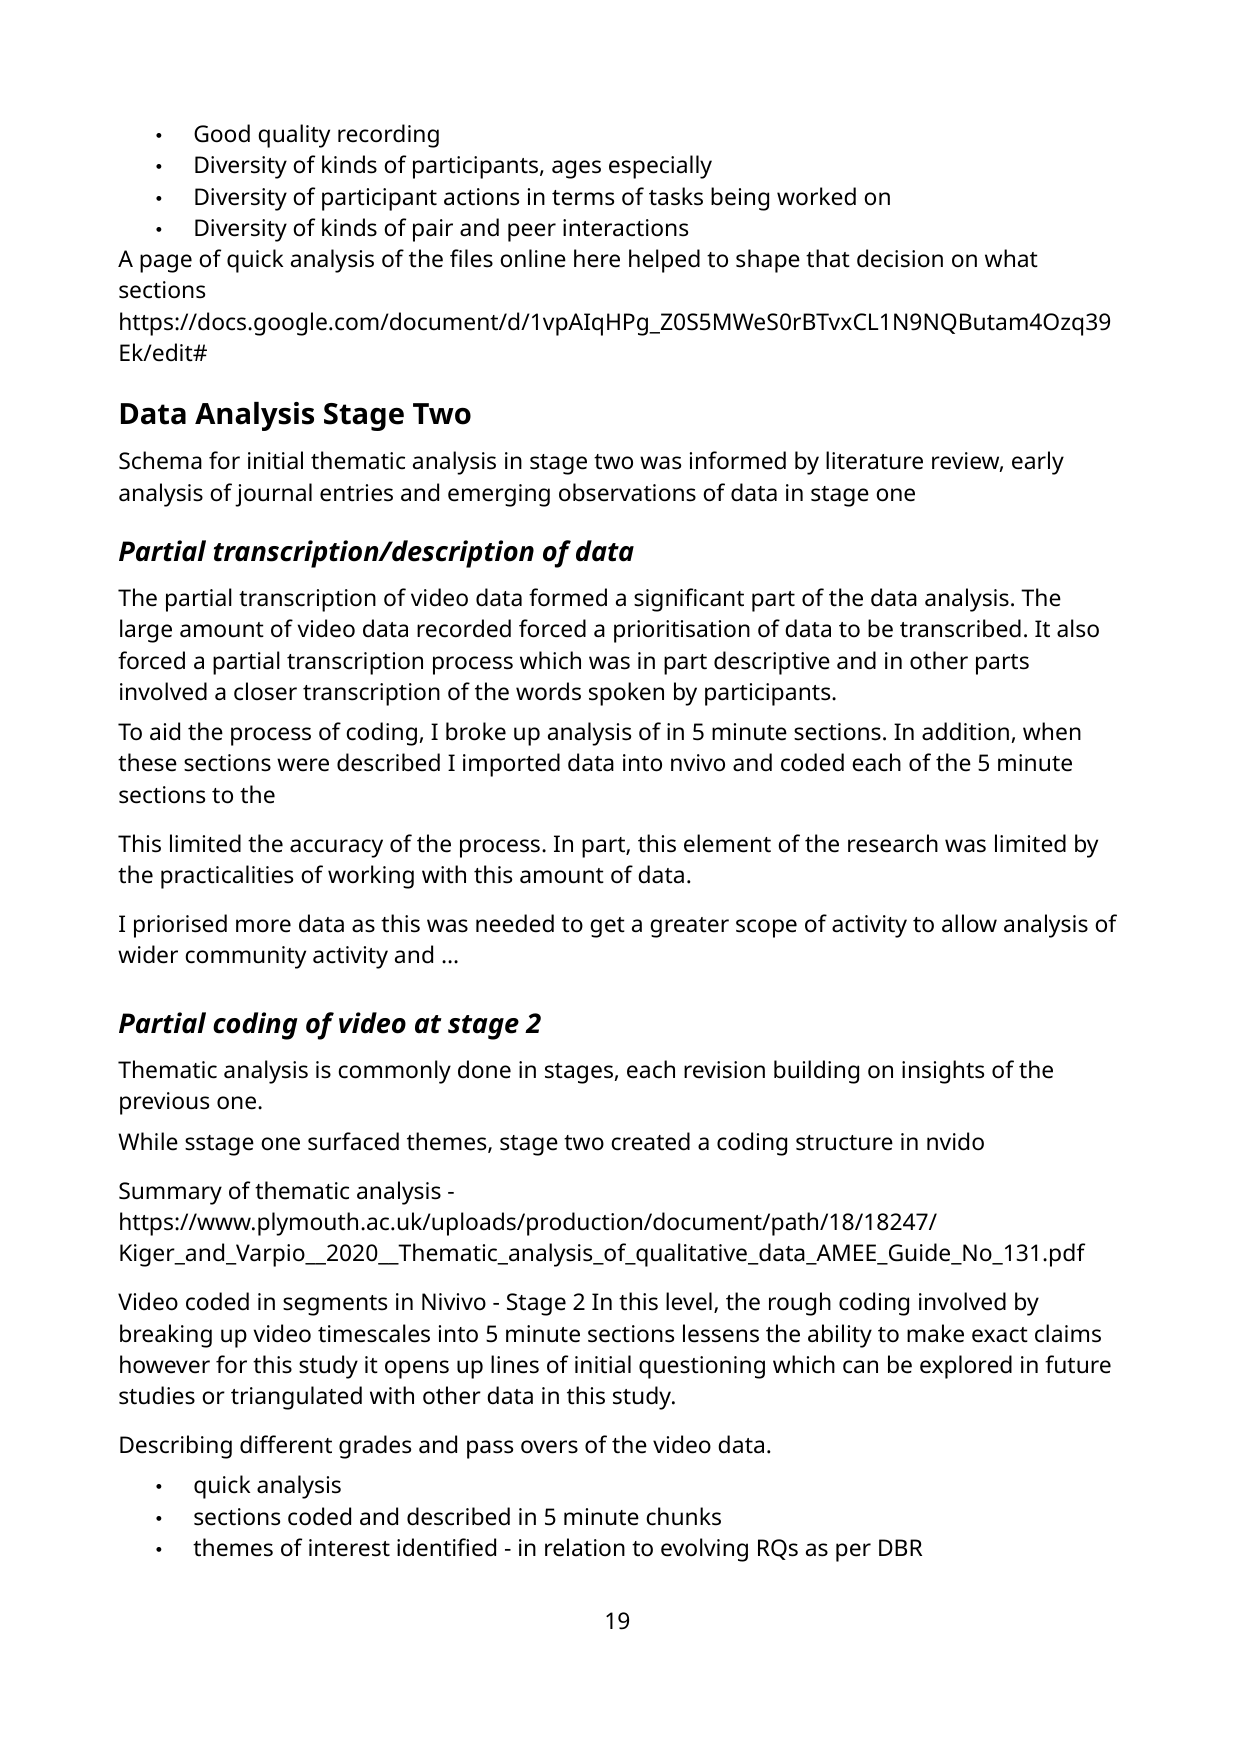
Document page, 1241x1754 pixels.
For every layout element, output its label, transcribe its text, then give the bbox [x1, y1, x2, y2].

text Summary of thematic analysis - https://www.plymouth.ac.uk/uploads/production/document/path/18/18247/Kiger_and_Varpio__2020__Thematic_analysis_of_qualitative_data_AMEE_Guide_No_131.pdf [118, 1175, 1122, 1268]
subtitle Data Analysis Stage Two [118, 393, 1122, 433]
text A page of quick analysis of the files online here helped to shape that decision on what sections https://docs.google.com/document/d/1vpAIqHPg_Z0S5MWeS0rBTvxCL1N9NQButam4Ozq39Ek/edit# [118, 243, 1122, 368]
text Describing different grades and pass overs of the video data. [118, 1429, 1122, 1461]
list sections coded and described in 5 minute chunks [156, 1501, 1122, 1532]
text This limited the accuracy of the process. In part, this element of the research was limited by the practicalities of working with this amount of data. [118, 828, 1122, 890]
list Diversity of participant actions in terms of tasks being worked on [156, 181, 1122, 212]
list quick analysis [156, 1469, 1122, 1501]
text Thematic analysis is commonly done in stages, each revision building on insights of the previous one. [118, 1054, 1122, 1117]
text The partial transcription of video data formed a significant part of the data analysis. The large amount of video data recorded forced a prioritisation of data to be transcribed. It also forced a partial transcription process which was in part descriptive and in other parts involved a closer transcription of the words spoken by participants. [118, 582, 1122, 707]
subtitle Partial transcription/description of data [118, 533, 1122, 570]
text Video coded in segments in Nivivo - Stage 2 In this level, the rough coding involved by breaking up video timescales into 5 minute sections lessens the ability to make exact claims however for this study it opens up lines of initial questioning which can be explored in future studies or triangulated with other data in this study. [118, 1286, 1122, 1411]
text Schema for initial thematic analysis in stage two was informed by literature review, early analysis of journal entries and emerging observations of data in stage one [118, 445, 1122, 508]
list Diversity of kinds of pair and peer interactions [156, 212, 1122, 243]
text While sstage one surfaced themes, stage two created a coding structure in nvido [118, 1126, 1122, 1157]
text To aid the process of coding, I broke up analysis of in 5 minute sections. In addition, when these sections were described I imported data into nvivo and coded each of the 5 minute sections to the [118, 716, 1122, 810]
subtitle Partial coding of video at stage 2 [118, 1005, 1122, 1042]
list Diversity of kinds of participants, ages especially [156, 149, 1122, 181]
list Good quality recording [156, 118, 1122, 149]
text I priorised more data as this was needed to get a greater scope of activity to allow analysis of wider community activity and … [118, 908, 1122, 971]
list themes of interest identified - in relation to evolving RQs as per DBR [156, 1532, 1122, 1563]
